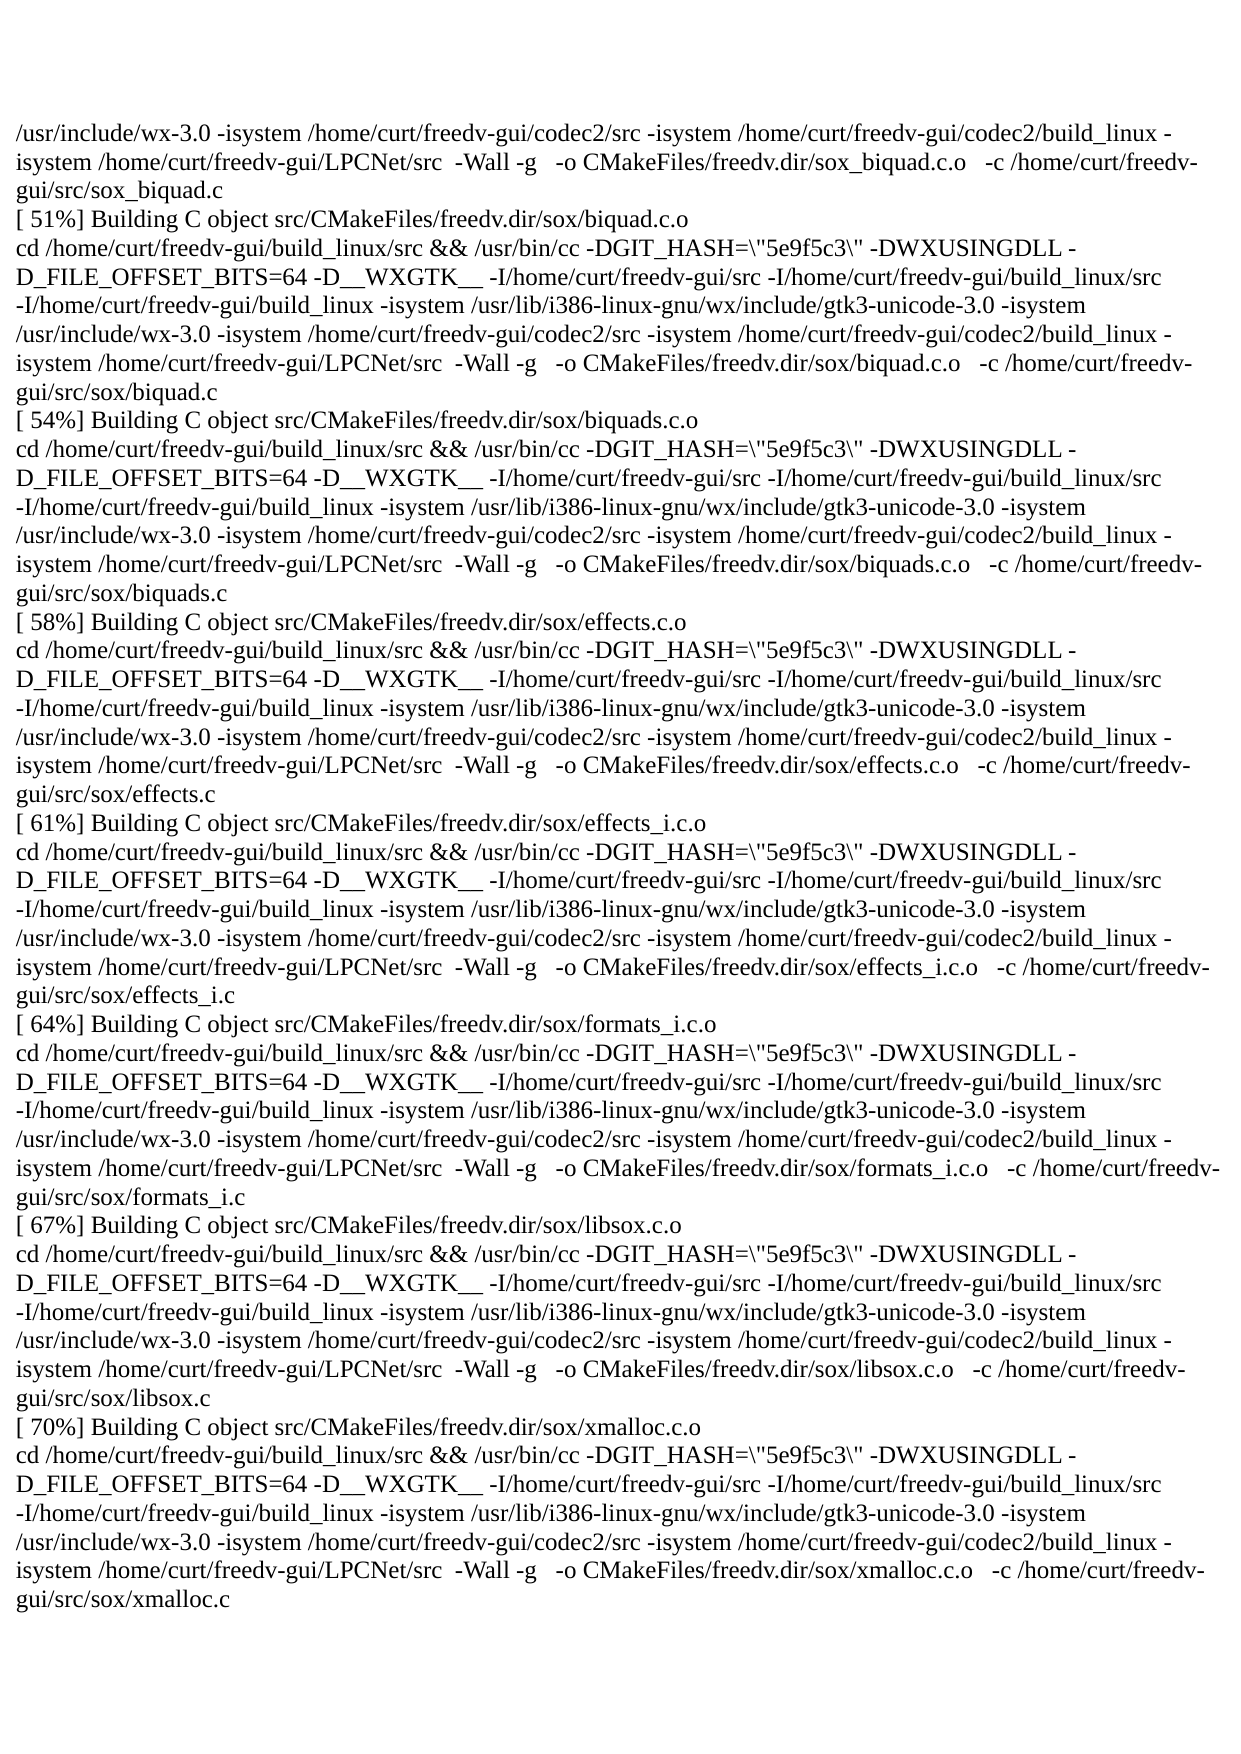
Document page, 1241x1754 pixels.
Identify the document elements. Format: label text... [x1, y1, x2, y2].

text [ 67%] Building C object src/CMakeFiles/freedv.dir/sox/libsox.c.o [16, 1211, 1234, 1239]
text [ 58%] Building C object src/CMakeFiles/freedv.dir/sox/effects.c.o [16, 607, 1234, 636]
text cd /home/curt/freedv-gui/build_linux/src && /usr/bin/cc -DGIT_HASH=\"5e9f5c3\" -DWXUSINGDLL -D_FILE_OFFSET_BITS=64 -D__WXGTK__ -I/home/curt/freedv-gui/src -I/home/curt/freedv-gui/build_linux/src -I/home/curt/freedv-gui/build_linux -isystem /usr/lib/i386-linux-gnu/wx/include/gtk3-unicode-3.0 -isystem /usr/include/wx-3.0 -isystem /home/curt/freedv-gui/codec2/src -isystem /home/curt/freedv-gui/codec2/build_linux -isystem /home/curt/freedv-gui/LPCNet/src -Wall -g -o CMakeFiles/freedv.dir/sox/biquads.c.o -c /home/curt/freedv-gui/src/sox/biquads.c [16, 434, 1234, 607]
text [ 70%] Building C object src/CMakeFiles/freedv.dir/sox/xmalloc.c.o [16, 1412, 1234, 1441]
text [ 64%] Building C object src/CMakeFiles/freedv.dir/sox/formats_i.c.o [16, 1009, 1234, 1038]
text /usr/include/wx-3.0 -isystem /home/curt/freedv-gui/codec2/src -isystem /home/curt/freedv-gui/codec2/build_linux -isystem /home/curt/freedv-gui/LPCNet/src -Wall -g -o CMakeFiles/freedv.dir/sox_biquad.c.o -c /home/curt/freedv-gui/src/sox_biquad.c [16, 118, 1234, 204]
text cd /home/curt/freedv-gui/build_linux/src && /usr/bin/cc -DGIT_HASH=\"5e9f5c3\" -DWXUSINGDLL -D_FILE_OFFSET_BITS=64 -D__WXGTK__ -I/home/curt/freedv-gui/src -I/home/curt/freedv-gui/build_linux/src -I/home/curt/freedv-gui/build_linux -isystem /usr/lib/i386-linux-gnu/wx/include/gtk3-unicode-3.0 -isystem /usr/include/wx-3.0 -isystem /home/curt/freedv-gui/codec2/src -isystem /home/curt/freedv-gui/codec2/build_linux -isystem /home/curt/freedv-gui/LPCNet/src -Wall -g -o CMakeFiles/freedv.dir/sox/effects_i.c.o -c /home/curt/freedv-gui/src/sox/effects_i.c [16, 837, 1234, 1009]
text cd /home/curt/freedv-gui/build_linux/src && /usr/bin/cc -DGIT_HASH=\"5e9f5c3\" -DWXUSINGDLL -D_FILE_OFFSET_BITS=64 -D__WXGTK__ -I/home/curt/freedv-gui/src -I/home/curt/freedv-gui/build_linux/src -I/home/curt/freedv-gui/build_linux -isystem /usr/lib/i386-linux-gnu/wx/include/gtk3-unicode-3.0 -isystem /usr/include/wx-3.0 -isystem /home/curt/freedv-gui/codec2/src -isystem /home/curt/freedv-gui/codec2/build_linux -isystem /home/curt/freedv-gui/LPCNet/src -Wall -g -o CMakeFiles/freedv.dir/sox/formats_i.c.o -c /home/curt/freedv-gui/src/sox/formats_i.c [16, 1038, 1234, 1211]
text [ 54%] Building C object src/CMakeFiles/freedv.dir/sox/biquads.c.o [16, 406, 1234, 434]
text cd /home/curt/freedv-gui/build_linux/src && /usr/bin/cc -DGIT_HASH=\"5e9f5c3\" -DWXUSINGDLL -D_FILE_OFFSET_BITS=64 -D__WXGTK__ -I/home/curt/freedv-gui/src -I/home/curt/freedv-gui/build_linux/src -I/home/curt/freedv-gui/build_linux -isystem /usr/lib/i386-linux-gnu/wx/include/gtk3-unicode-3.0 -isystem /usr/include/wx-3.0 -isystem /home/curt/freedv-gui/codec2/src -isystem /home/curt/freedv-gui/codec2/build_linux -isystem /home/curt/freedv-gui/LPCNet/src -Wall -g -o CMakeFiles/freedv.dir/sox/xmalloc.c.o -c /home/curt/freedv-gui/src/sox/xmalloc.c [16, 1441, 1234, 1613]
text cd /home/curt/freedv-gui/build_linux/src && /usr/bin/cc -DGIT_HASH=\"5e9f5c3\" -DWXUSINGDLL -D_FILE_OFFSET_BITS=64 -D__WXGTK__ -I/home/curt/freedv-gui/src -I/home/curt/freedv-gui/build_linux/src -I/home/curt/freedv-gui/build_linux -isystem /usr/lib/i386-linux-gnu/wx/include/gtk3-unicode-3.0 -isystem /usr/include/wx-3.0 -isystem /home/curt/freedv-gui/codec2/src -isystem /home/curt/freedv-gui/codec2/build_linux -isystem /home/curt/freedv-gui/LPCNet/src -Wall -g -o CMakeFiles/freedv.dir/sox/libsox.c.o -c /home/curt/freedv-gui/src/sox/libsox.c [16, 1239, 1234, 1412]
text [ 51%] Building C object src/CMakeFiles/freedv.dir/sox/biquad.c.o [16, 204, 1234, 233]
text [ 61%] Building C object src/CMakeFiles/freedv.dir/sox/effects_i.c.o [16, 808, 1234, 837]
text cd /home/curt/freedv-gui/build_linux/src && /usr/bin/cc -DGIT_HASH=\"5e9f5c3\" -DWXUSINGDLL -D_FILE_OFFSET_BITS=64 -D__WXGTK__ -I/home/curt/freedv-gui/src -I/home/curt/freedv-gui/build_linux/src -I/home/curt/freedv-gui/build_linux -isystem /usr/lib/i386-linux-gnu/wx/include/gtk3-unicode-3.0 -isystem /usr/include/wx-3.0 -isystem /home/curt/freedv-gui/codec2/src -isystem /home/curt/freedv-gui/codec2/build_linux -isystem /home/curt/freedv-gui/LPCNet/src -Wall -g -o CMakeFiles/freedv.dir/sox/biquad.c.o -c /home/curt/freedv-gui/src/sox/biquad.c [16, 233, 1234, 406]
text cd /home/curt/freedv-gui/build_linux/src && /usr/bin/cc -DGIT_HASH=\"5e9f5c3\" -DWXUSINGDLL -D_FILE_OFFSET_BITS=64 -D__WXGTK__ -I/home/curt/freedv-gui/src -I/home/curt/freedv-gui/build_linux/src -I/home/curt/freedv-gui/build_linux -isystem /usr/lib/i386-linux-gnu/wx/include/gtk3-unicode-3.0 -isystem /usr/include/wx-3.0 -isystem /home/curt/freedv-gui/codec2/src -isystem /home/curt/freedv-gui/codec2/build_linux -isystem /home/curt/freedv-gui/LPCNet/src -Wall -g -o CMakeFiles/freedv.dir/sox/effects.c.o -c /home/curt/freedv-gui/src/sox/effects.c [16, 636, 1234, 808]
